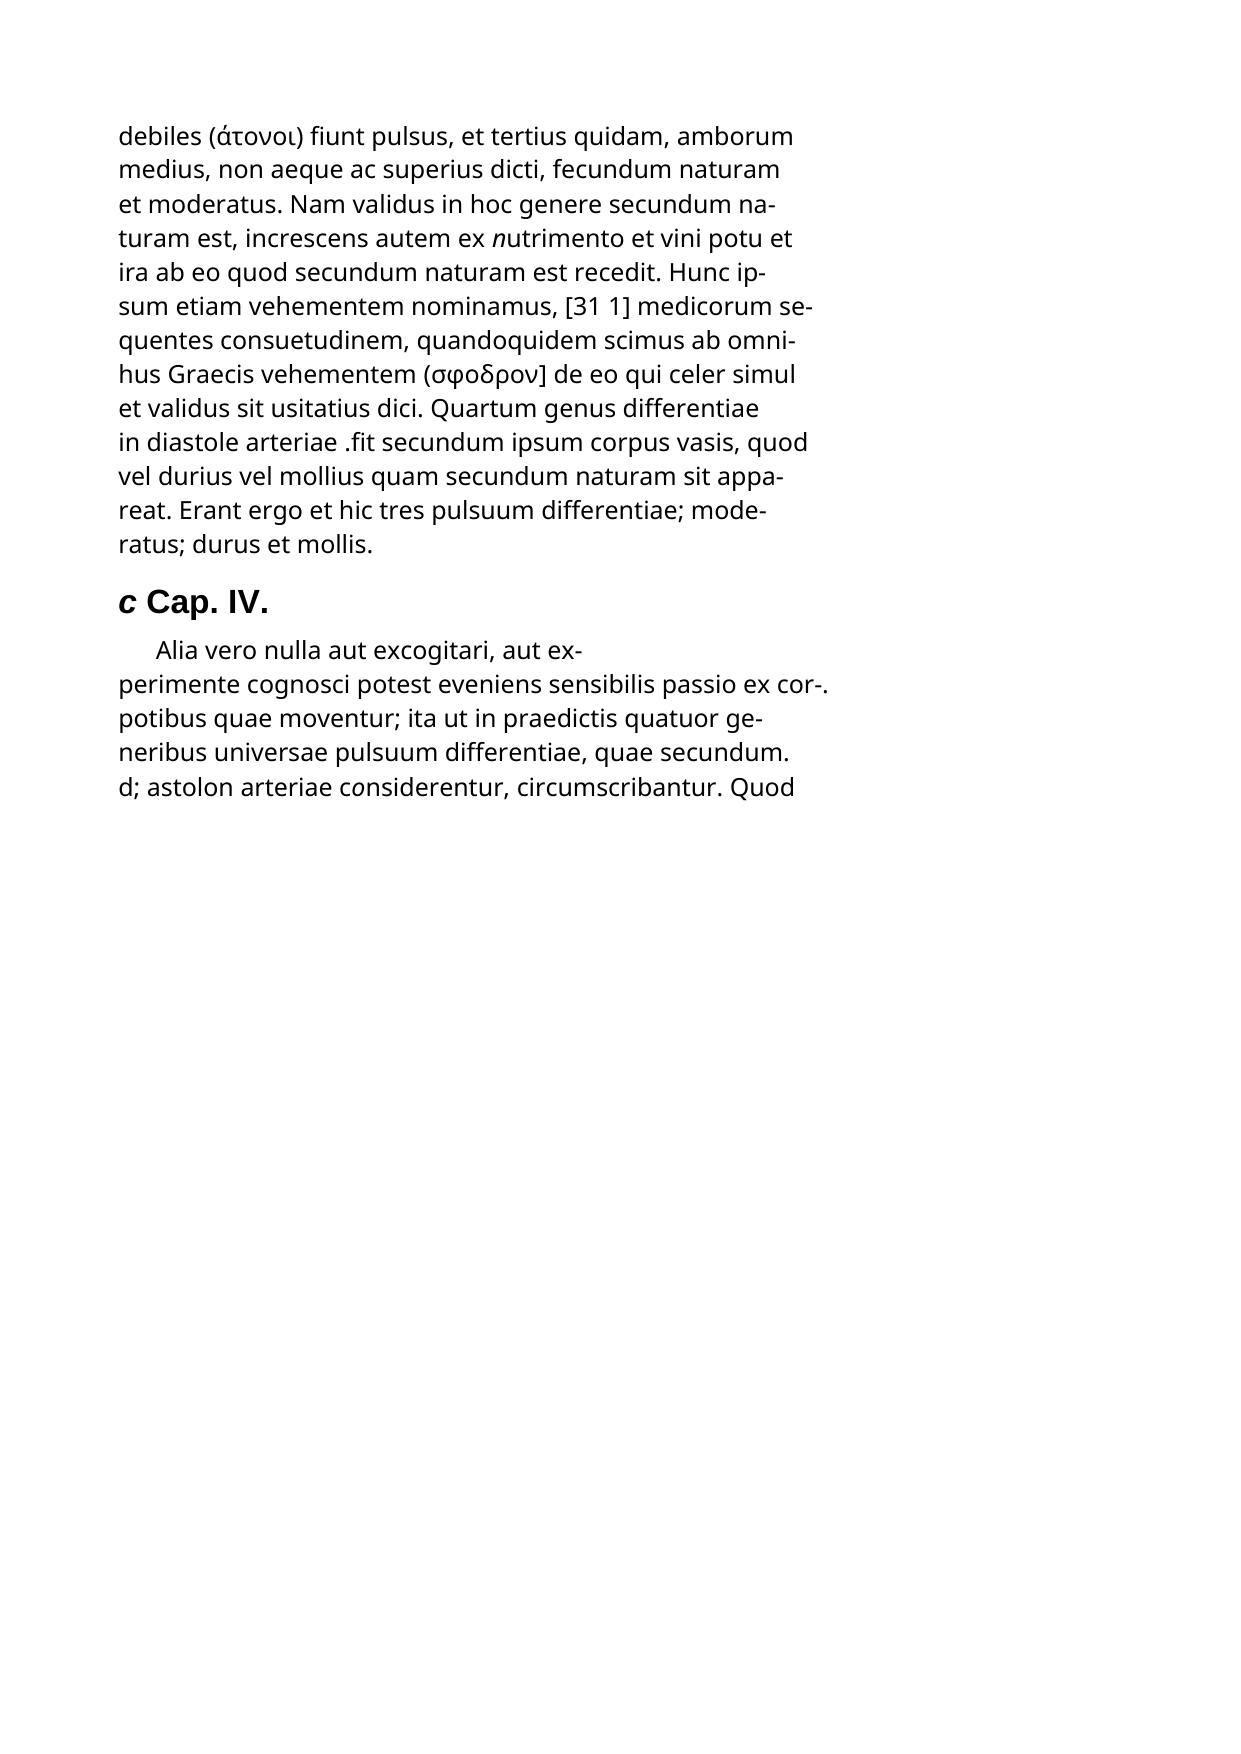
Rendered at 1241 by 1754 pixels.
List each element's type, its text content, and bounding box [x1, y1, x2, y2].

text debiles (άτονοι) fiunt pulsus, et tertius quidam, amborum medius, non aeque ac superius dicti, fecundum naturam et moderatus. Nam validus in hoc genere secundum na- turam est, increscens autem ex nutrimento et vini potu et ira ab eo quod secundum naturam est recedit. Hunc ip- sum etiam vehementem nominamus, [31 1] medicorum se- quentes consuetudinem, quandoquidem scimus ab omni- hus Graecis vehementem (σφοδρον] de eo qui celer simul et validus sit usitatius dici. Quartum genus differentiae in diastole arteriae .fit secundum ipsum corpus vasis, quod vel durius vel mollius quam secundum naturam sit appa- reat. Erant ergo et hic tres pulsuum differentiae; mode- ratus; durus et mollis. [118, 118, 1122, 561]
subtitle c Cap. IV. [118, 582, 1122, 620]
text Alia vero nulla aut excogitari, aut ex- perimente cognosci potest eveniens sensibilis passio ex cor-. potibus quae moventur; ita ut in praedictis quatuor ge- neribus universae pulsuum differentiae, quae secundum. d; astolon arteriae considerentur, circumscribantur. Quod [118, 633, 1122, 803]
